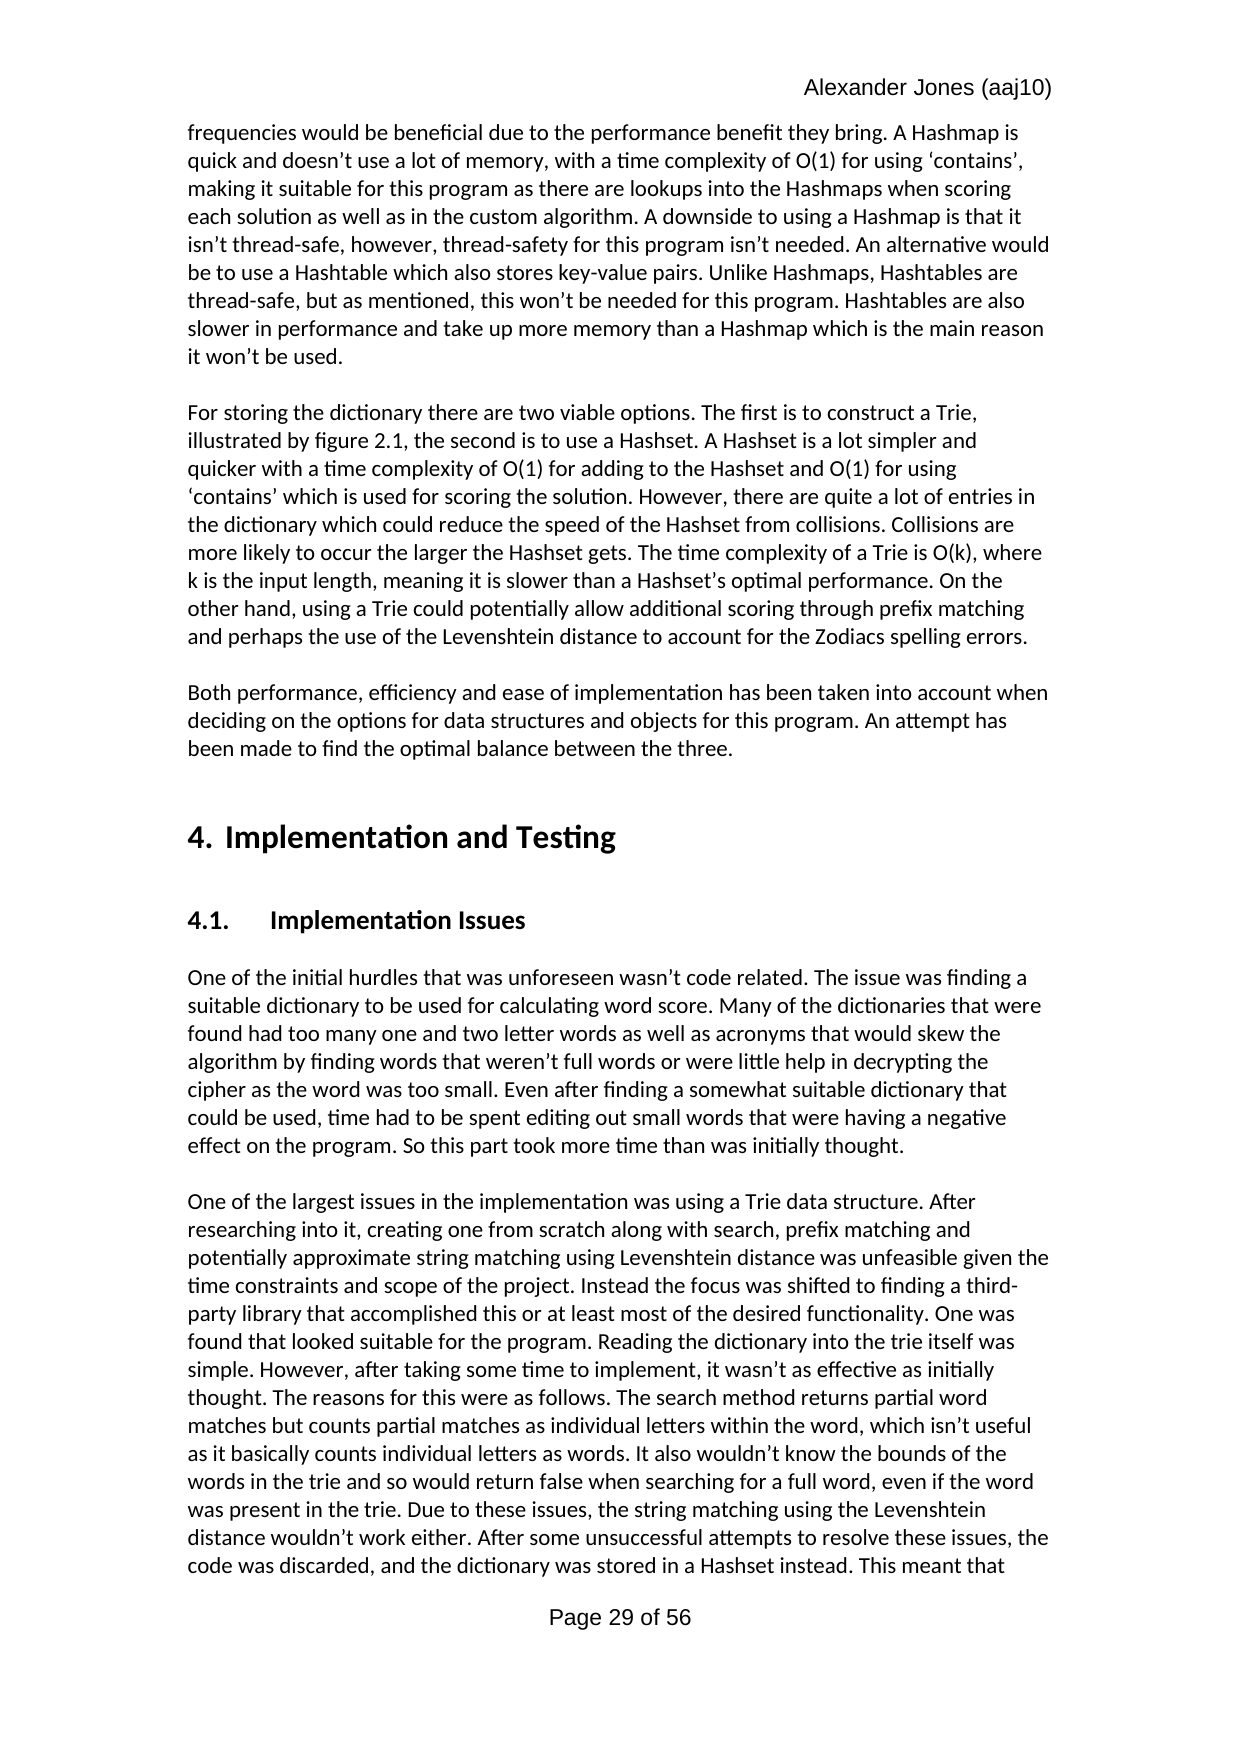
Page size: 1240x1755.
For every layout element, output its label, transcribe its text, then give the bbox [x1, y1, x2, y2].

text frequencies would be beneficial due to the performance benefit they bring. A Hashmap is quick and doesn’t use a lot of memory, with a time complexity of O(1) for using ‘contains’, making it suitable for this program as there are lookups into the Hashmaps when scoring each solution as well as in the custom algorithm. A downside to using a Hashmap is that it isn’t thread-safe, however, thread-safety for this program isn’t needed. An alternative would be to use a Hashtable which also stores key-value pairs. Unlike Hashmaps, Hashtables are thread-safe, but as mentioned, this won’t be needed for this program. Hashtables are also slower in performance and take up more memory than a Hashmap which is the main reason it won’t be used. [187, 118, 1052, 370]
subtitle Implementation and Testing [187, 816, 1052, 856]
text One of the largest issues in the implementation was using a Trie data structure. After researching into it, creating one from scratch along with search, prefix matching and potentially approximate string matching using Levenshtein distance was unfeasible given the time constraints and scope of the project. Instead the focus was shifted to finding a third-party library that accomplished this or at least most of the desired functionality. One was found that looked suitable for the program. Reading the dictionary into the trie itself was simple. However, after taking some time to implement, it wasn’t as effective as initially thought. The reasons for this were as follows. The search method returns partial word matches but counts partial matches as individual letters within the word, which isn’t useful as it basically counts individual letters as words. It also wouldn’t know the bounds of the words in the trie and so would return false when searching for a full word, even if the word was present in the trie. Due to these issues, the string matching using the Levenshtein distance wouldn’t work either. After some unsuccessful attempts to resolve these issues, the code was discarded, and the dictionary was stored in a Hashset instead. This meant that [187, 1187, 1052, 1579]
text Both performance, efficiency and ease of implementation has been taken into account when deciding on the options for data structures and objects for this program. An attempt has been made to find the optimal balance between the three. [187, 678, 1052, 763]
subtitle Implementation Issues [187, 903, 1052, 937]
text One of the initial hurdles that was unforeseen wasn’t code related. The issue was finding a suitable dictionary to be used for calculating word score. Many of the dictionaries that were found had too many one and two letter words as well as acronyms that would skew the algorithm by finding words that weren’t full words or were little help in decrypting the cipher as the word was too small. Even after finding a somewhat suitable dictionary that could be used, time had to be spent editing out small words that were having a negative effect on the program. So this part took more time than was initially thought. [187, 963, 1052, 1159]
text For storing the dictionary there are two viable options. The first is to construct a Trie, illustrated by figure 2.1, the second is to use a Hashset. A Hashset is a lot simpler and quicker with a time complexity of O(1) for adding to the Hashset and O(1) for using ‘contains’ which is used for scoring the solution. However, there are quite a lot of entries in the dictionary which could reduce the speed of the Hashset from collisions. Collisions are more likely to occur the larger the Hashset gets. The time complexity of a Trie is O(k), where k is the input length, meaning it is slower than a Hashset’s optimal performance. On the other hand, using a Trie could potentially allow additional scoring through prefix matching and perhaps the use of the Levenshtein distance to account for the Zodiacs spelling errors. [187, 398, 1052, 651]
